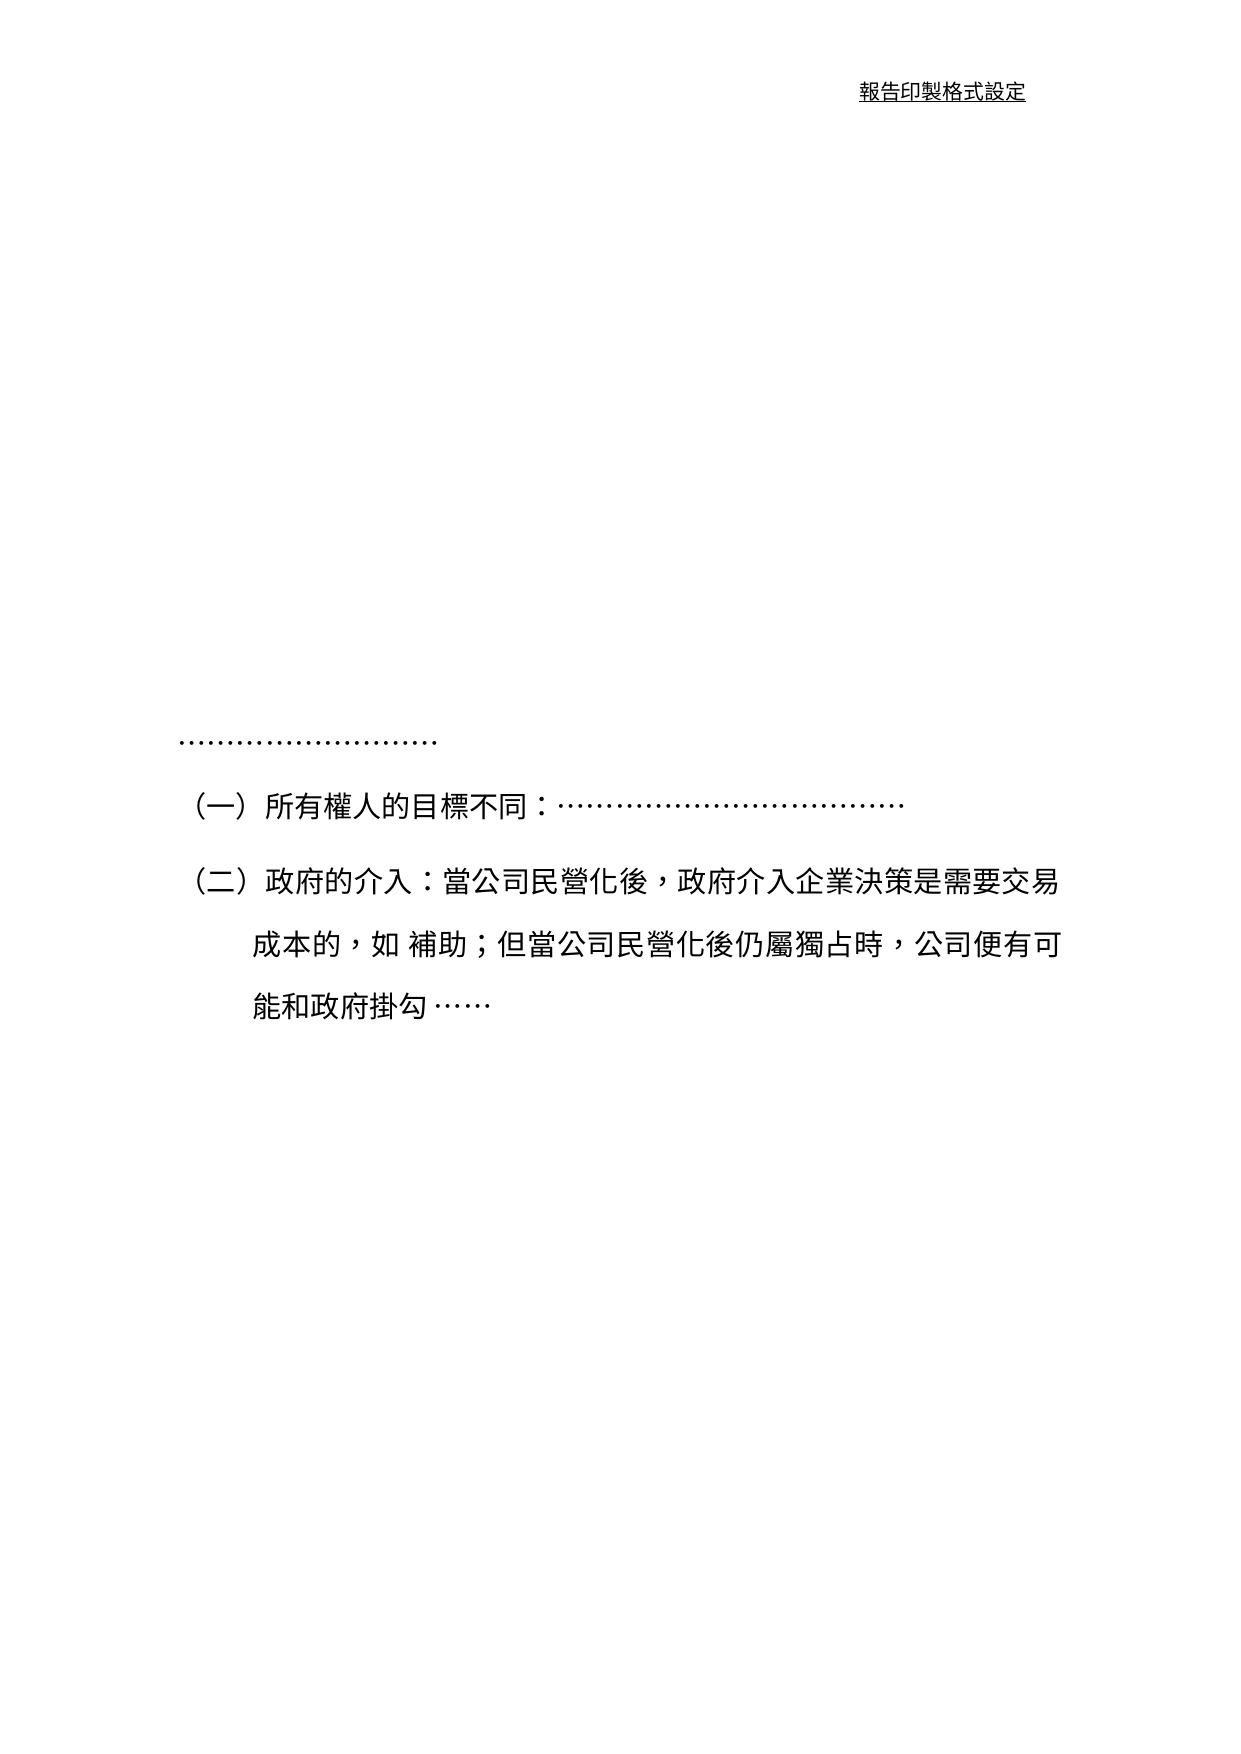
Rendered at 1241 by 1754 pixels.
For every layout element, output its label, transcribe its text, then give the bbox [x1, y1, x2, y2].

text ……………………… [177, 721, 1063, 763]
text （一）所有權人的目標不同：……………………………… [177, 763, 1063, 826]
text （二）政府的介入：當公司民營化後，政府介入企業決策是需要交易成本的，如 補助；但當公司民營化後仍屬獨占時，公司便有可能和政府掛勾 …… [177, 838, 1063, 1026]
